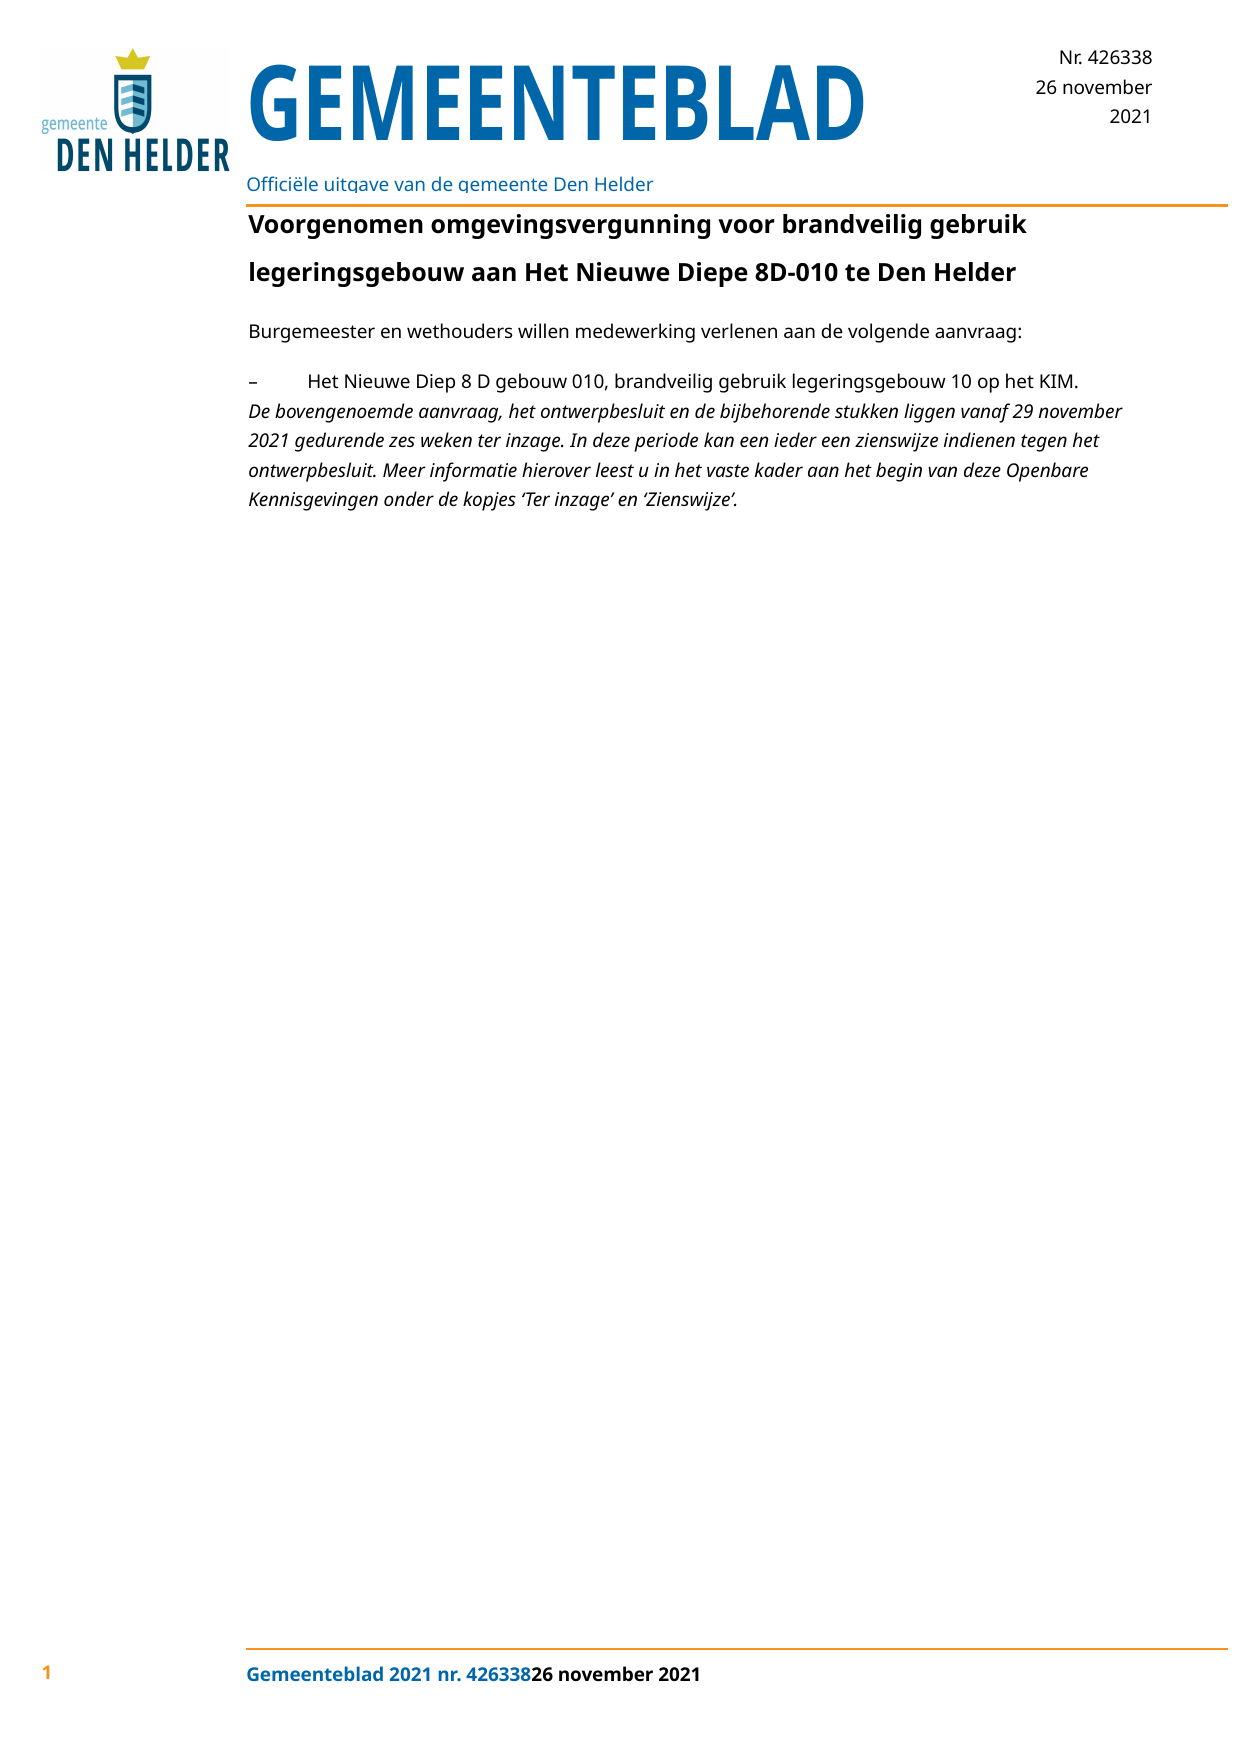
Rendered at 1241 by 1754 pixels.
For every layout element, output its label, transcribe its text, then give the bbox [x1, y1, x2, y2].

picture [130, 157, 135, 172]
list Het Nieuwe Diep 8 D gebouw 010, brandveilig gebruik legeringsgebouw 10 op het KIM. [248, 368, 1152, 394]
picture [220, 160, 224, 172]
picture [182, 144, 187, 165]
text De bovengenoemde aanvraag, het ontwerpbesluit en de bijbehorende stukken liggen vanaf 29 november 2021 gedurende zes weken ter inzage. In deze periode kan een ieder een zienswijze indienen tegen het ontwerpbesluit. Meer informatie hierover leest u in het vaste kader aan het begin van deze Openbare Kennisgevingen onder de kopjes ‘Ter inzage’ en ‘Zienswijze’. [248, 398, 1152, 512]
picture [41, 47, 231, 172]
text Voorgenomen omgevingsvergunning voor brandveilig gebruik legeringsgebouw aan Het Nieuwe Diepe 8D-010 te Den Helder [248, 207, 1152, 288]
text Burgemeester en wethouders willen medewerking verlenen aan de volgende aanvraag: [248, 318, 1152, 344]
picture [63, 144, 68, 165]
picture [100, 154, 106, 172]
